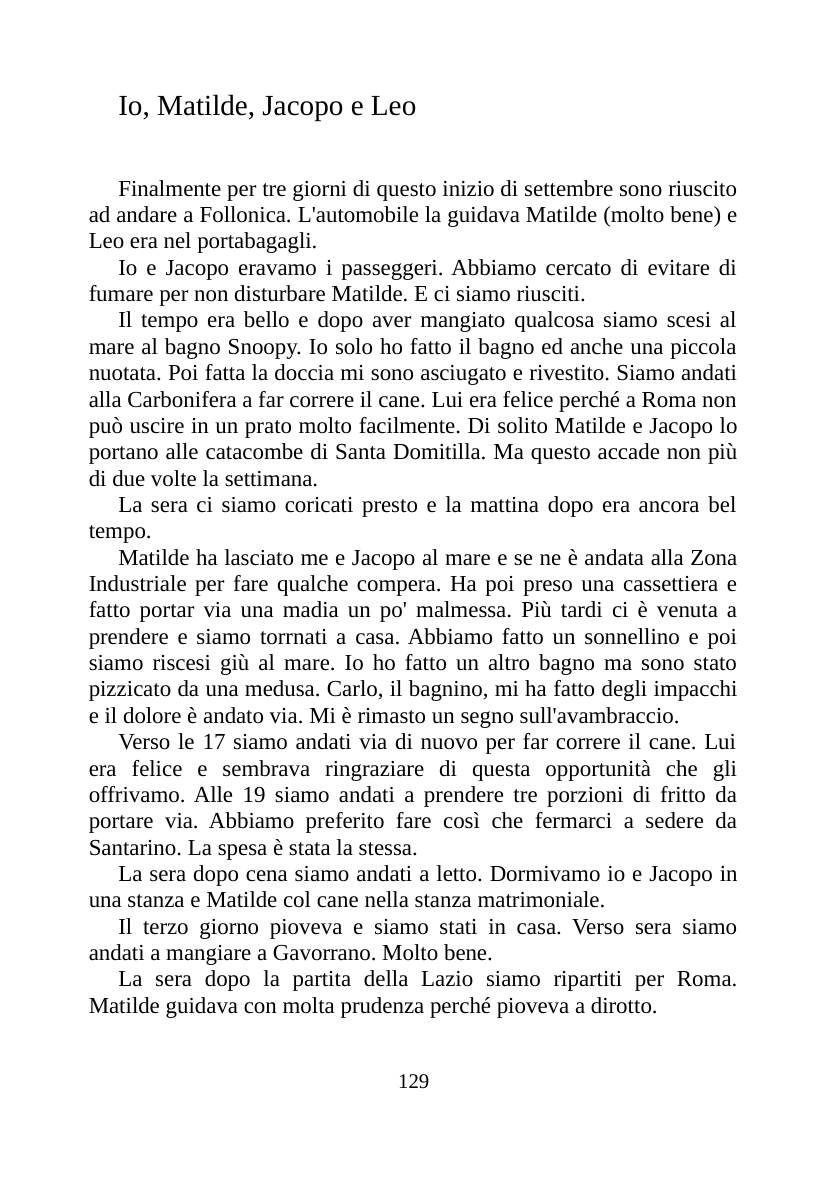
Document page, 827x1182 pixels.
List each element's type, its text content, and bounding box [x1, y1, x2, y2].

text Matilde ha lasciato me e Jacopo al mare e se ne è andata alla Zona Industriale per fare qualche compera. Ha poi preso una cassettiera e fatto portar via una madia un po' malmessa. Più tardi ci è venuta a prendere e siamo torrnati a casa. Abbiamo fatto un sonnellino e poi siamo riscesi giù al mare. Io ho fatto un altro bagno ma sono stato pizzicato da una medusa. Carlo, il bagnino, mi ha fatto degli impacchi e il dolore è andato via. Mi è rimasto un segno sull'avambraccio. [88, 544, 738, 728]
text Io e Jacopo eravamo i passeggeri. Abbiamo cercato di evitare di fumare per non disturbare Matilde. E ci siamo riusciti. [88, 254, 738, 307]
text La sera dopo la partita della Lazio siamo ripartiti per Roma. Matilde guidava con molta prudenza perché pioveva a dirotto. [88, 965, 738, 1018]
text La sera dopo cena siamo andati a letto. Dormivamo io e Jacopo in una stanza e Matilde col cane nella stanza matrimoniale. [88, 860, 738, 913]
text Il terzo giorno pioveva e siamo stati in casa. Verso sera siamo andati a mangiare a Gavorrano. Molto bene. [88, 913, 738, 965]
text Il tempo era bello e dopo aver mangiato qualcosa siamo scesi al mare al bagno Snoopy. Io solo ho fatto il bagno ed anche una piccola nuotata. Poi fatta la doccia mi sono asciugato e rivestito. Siamo andati alla Carbonifera a far correre il cane. Lui era felice perché a Roma non può uscire in un prato molto facilmente. Di solito Matilde e Jacopo lo portano alle catacombe di Santa Domitilla. Ma questo accade non più di due volte la settimana. [88, 307, 738, 491]
text Finalmente per tre giorni di questo inizio di settembre sono riuscito ad andare a Follonica. L'automobile la guidava Matilde (molto bene) e Leo era nel portabagagli. [88, 175, 738, 254]
subtitle Io, Matilde, Jacopo e Leo [88, 88, 738, 122]
text La sera ci siamo coricati presto e la mattina dopo era ancora bel tempo. [88, 491, 738, 544]
text Verso le 17 siamo andati via di nuovo per far correre il cane. Lui era felice e sembrava ringraziare di questa opportunità che gli offrivamo. Alle 19 siamo andati a prendere tre porzioni di fritto da portare via. Abbiamo preferito fare così che fermarci a sedere da Santarino. La spesa è stata la stessa. [88, 728, 738, 860]
